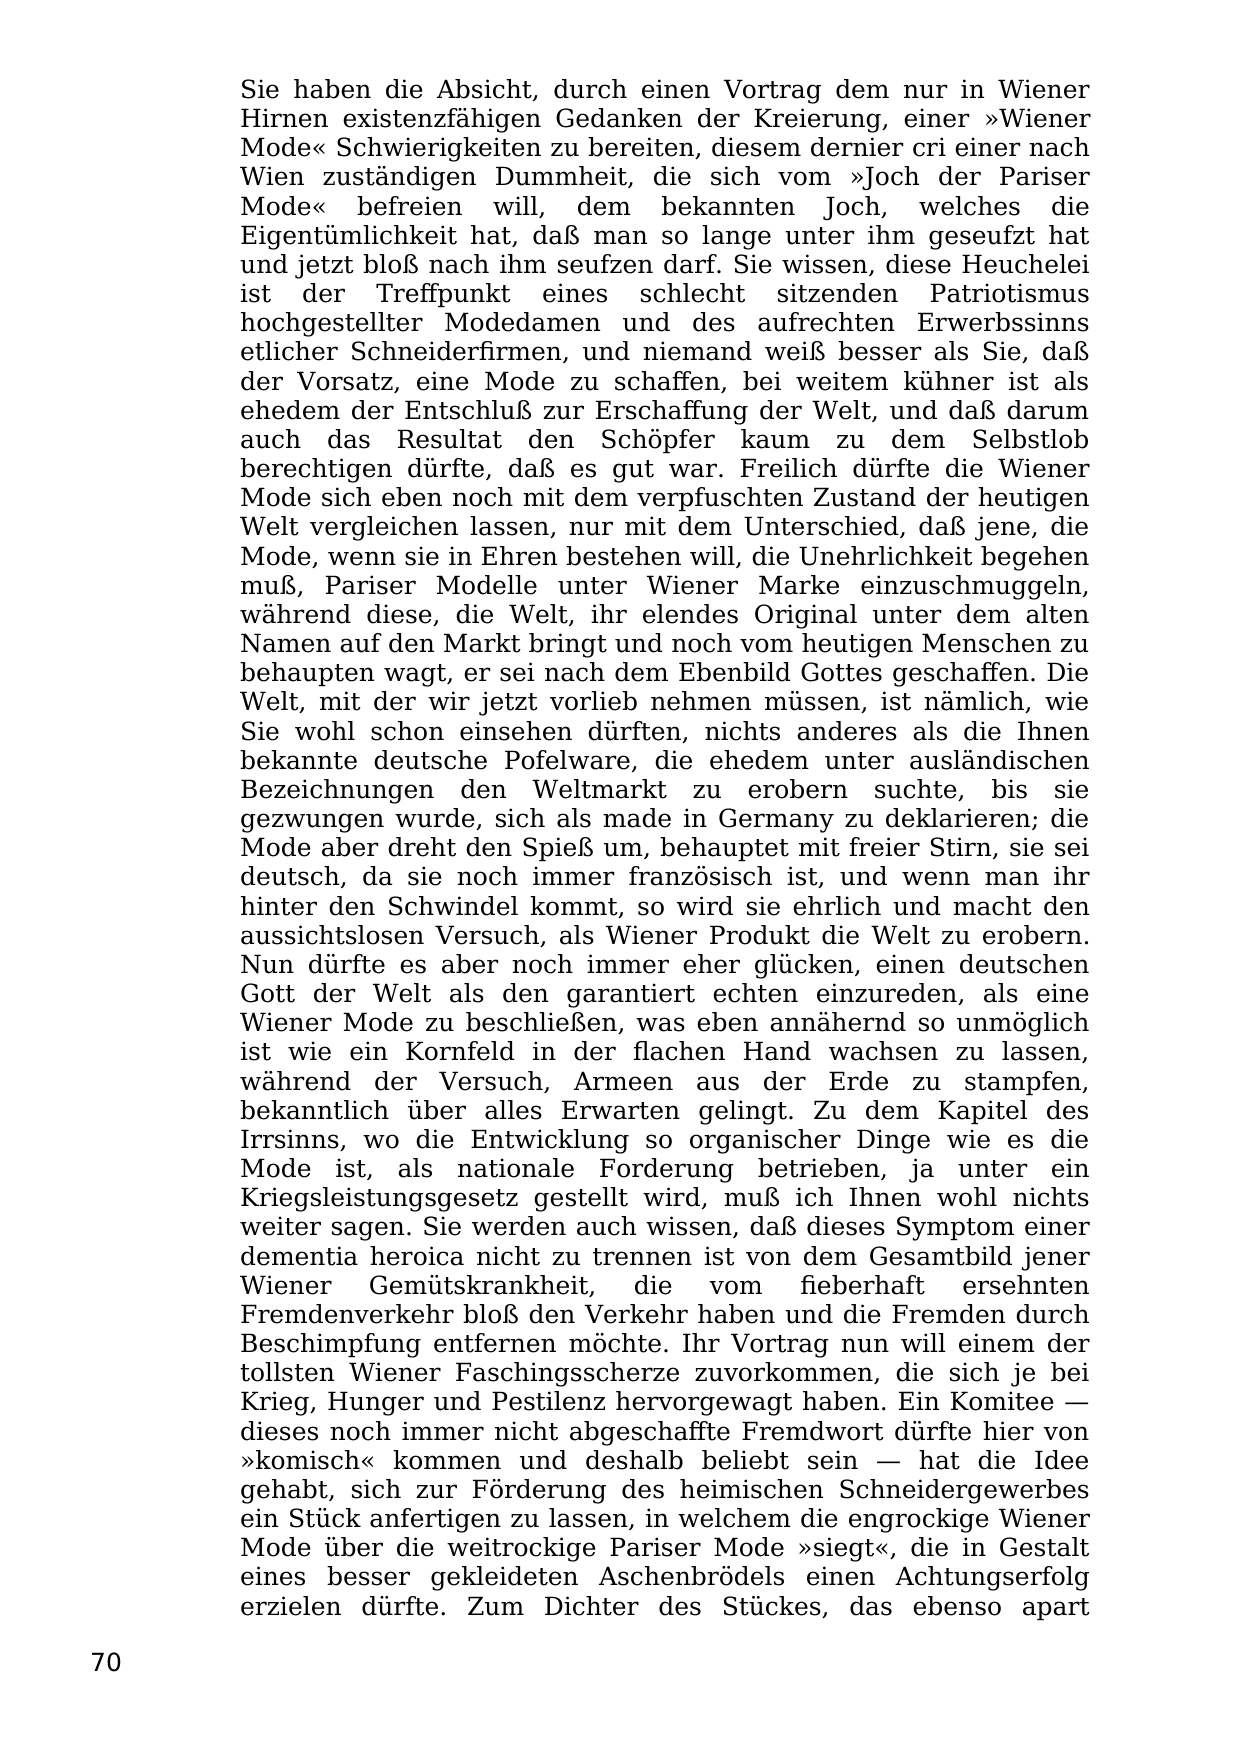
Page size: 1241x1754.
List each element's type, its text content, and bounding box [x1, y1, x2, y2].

text Sie haben die Absicht, durch einen Vortrag dem nur in Wiener Hirnen existenzfähigen Gedanken der Kreierung, einer »Wiener Mode« Schwierigkeiten zu bereiten, diesem dernier cri einer nach Wien zuständigen Dummheit, die sich vom »Joch der Pariser Mode« befreien will, dem bekannten Joch, welches die Eigentümlichkeit hat, daß man so lange unter ihm geseufzt hat und jetzt bloß nach ihm seufzen darf. Sie wissen, diese Heuchelei ist der Treffpunkt eines schlecht sitzenden Patriotismus hochgestellter Modedamen und des aufrechten Erwerbssinns etlicher Schneiderfirmen, und niemand weiß besser als Sie, daß der Vorsatz, eine Mode zu schaffen, bei weitem kühner ist als ehedem der Entschluß zur Erschaffung der Welt, und daß darum auch das Resultat den Schöpfer kaum zu dem Selbstlob berechtigen dürfte, daß es gut war. Freilich dürfte die Wiener Mode sich eben noch mit dem verpfuschten Zustand der heutigen Welt vergleichen lassen, nur mit dem Unterschied, daß jene, die Mode, wenn sie in Ehren bestehen will, die Unehrlichkeit begehen muß, Pariser Modelle unter Wiener Marke einzuschmuggeln, während diese, die Welt, ihr elendes Original unter dem alten Namen auf den Markt bringt und noch vom heutigen Menschen zu behaupten wagt, er sei nach dem Ebenbild Gottes geschaffen. Die Welt, mit der wir jetzt vorlieb nehmen müssen, ist nämlich, wie Sie wohl schon einsehen dürften, nichts anderes als die Ihnen bekannte deutsche Pofel­ware, die ehedem unter ausländischen Bezeichnungen den Weltmarkt zu erobern suchte, bis sie gezwungen wurde, sich als made in Germany zu deklarieren; die Mode aber dreht den Spieß um, behauptet mit freier Stirn, sie sei deutsch, da sie noch immer französisch ist, und wenn man ihr hinter den Schwindel kommt, so wird sie ehrlich und macht den aussichtslosen Versuch, als Wiener Produkt die Welt zu erobern. Nun dürfte es aber noch immer eher glücken, einen deutschen Gott der Welt als den garantiert echten einzureden, als eine Wiener Mode zu beschließen, was eben annähernd so unmöglich ist wie ein Kornfeld in der flachen Hand wachsen zu lassen, während der Versuch, Armeen aus der Erde zu stampfen, bekanntlich über alles Erwarten gelingt. Zu dem Kapitel des Irrsinns, wo die Entwicklung so organischer Dinge wie es die Mode ist, als nationale Forderung betrieben, ja unter ein Kriegsleistungsgesetz gestellt wird, muß ich Ihnen wohl nichts weiter sagen. Sie werden auch wissen, daß dieses Symptom einer dementia heroica nicht zu trennen ist von dem Gesamtbild jener Wiener Gemütskrankheit, die vom fieberhaft ersehnten Fremdenverkehr bloß den Verkehr haben und die Fremden durch Beschimpfung entfernen möchte. Ihr Vortrag nun will einem der tollsten Wiener Faschingsscherze zuvorkommen, die sich je bei Krieg, Hunger und Pestilenz hervorgewagt haben. Ein Komitee — dieses noch immer nicht abgeschaffte Fremdwort dürfte hier von »komisch« kommen und deshalb beliebt sein — hat die Idee gehabt, sich zur Förderung des heimischen Schneidergewerbes ein Stück anfertigen zu lassen, in welchem die engrockige Wiener Mode über die weitrockige Pariser Mode »siegt«, die in Gestalt eines besser gekleideten Aschenbrödels einen Achtungserfolg erzielen dürfte. Zum Dichter des Stückes, das ebenso apart [240, 75, 1091, 1621]
